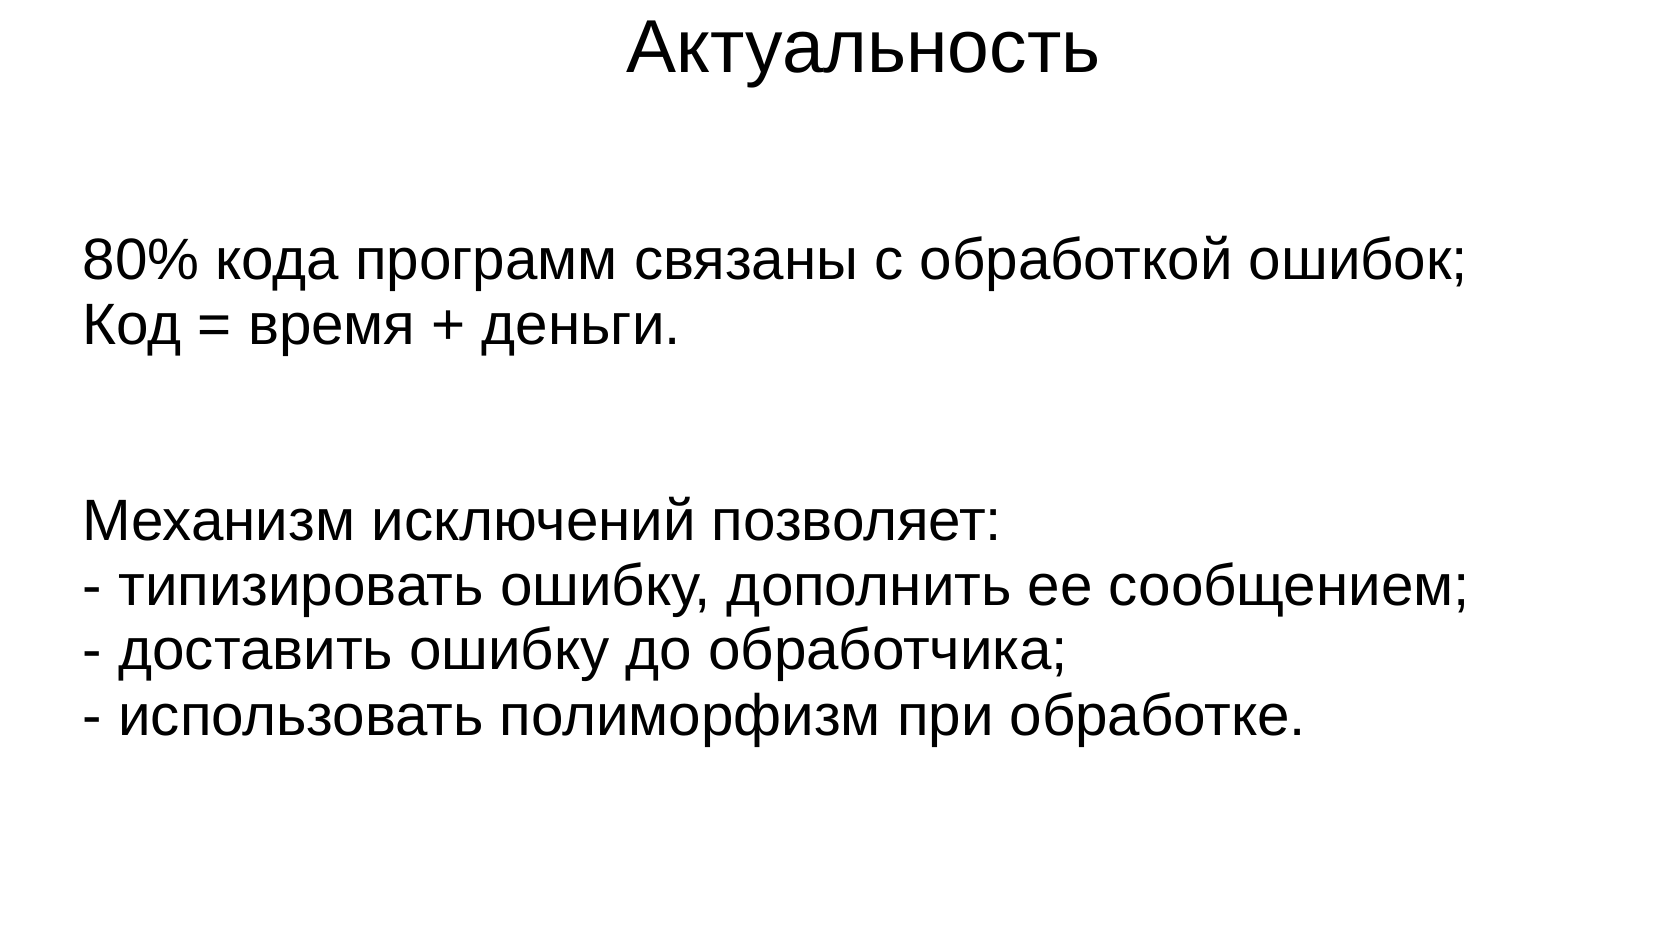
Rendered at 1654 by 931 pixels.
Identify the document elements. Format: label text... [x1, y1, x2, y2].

title Актуальность [0, 4, 1654, 89]
subtitle 80% кода программ связаны с обработкой ошибок; Код = время + деньги. Механизм исключений позволяет: - типизировать ошибку, дополнить ее сообщением; - доставить ошибку до обработчика; - использовать полиморфизм при обработке. [82, 177, 1571, 798]
